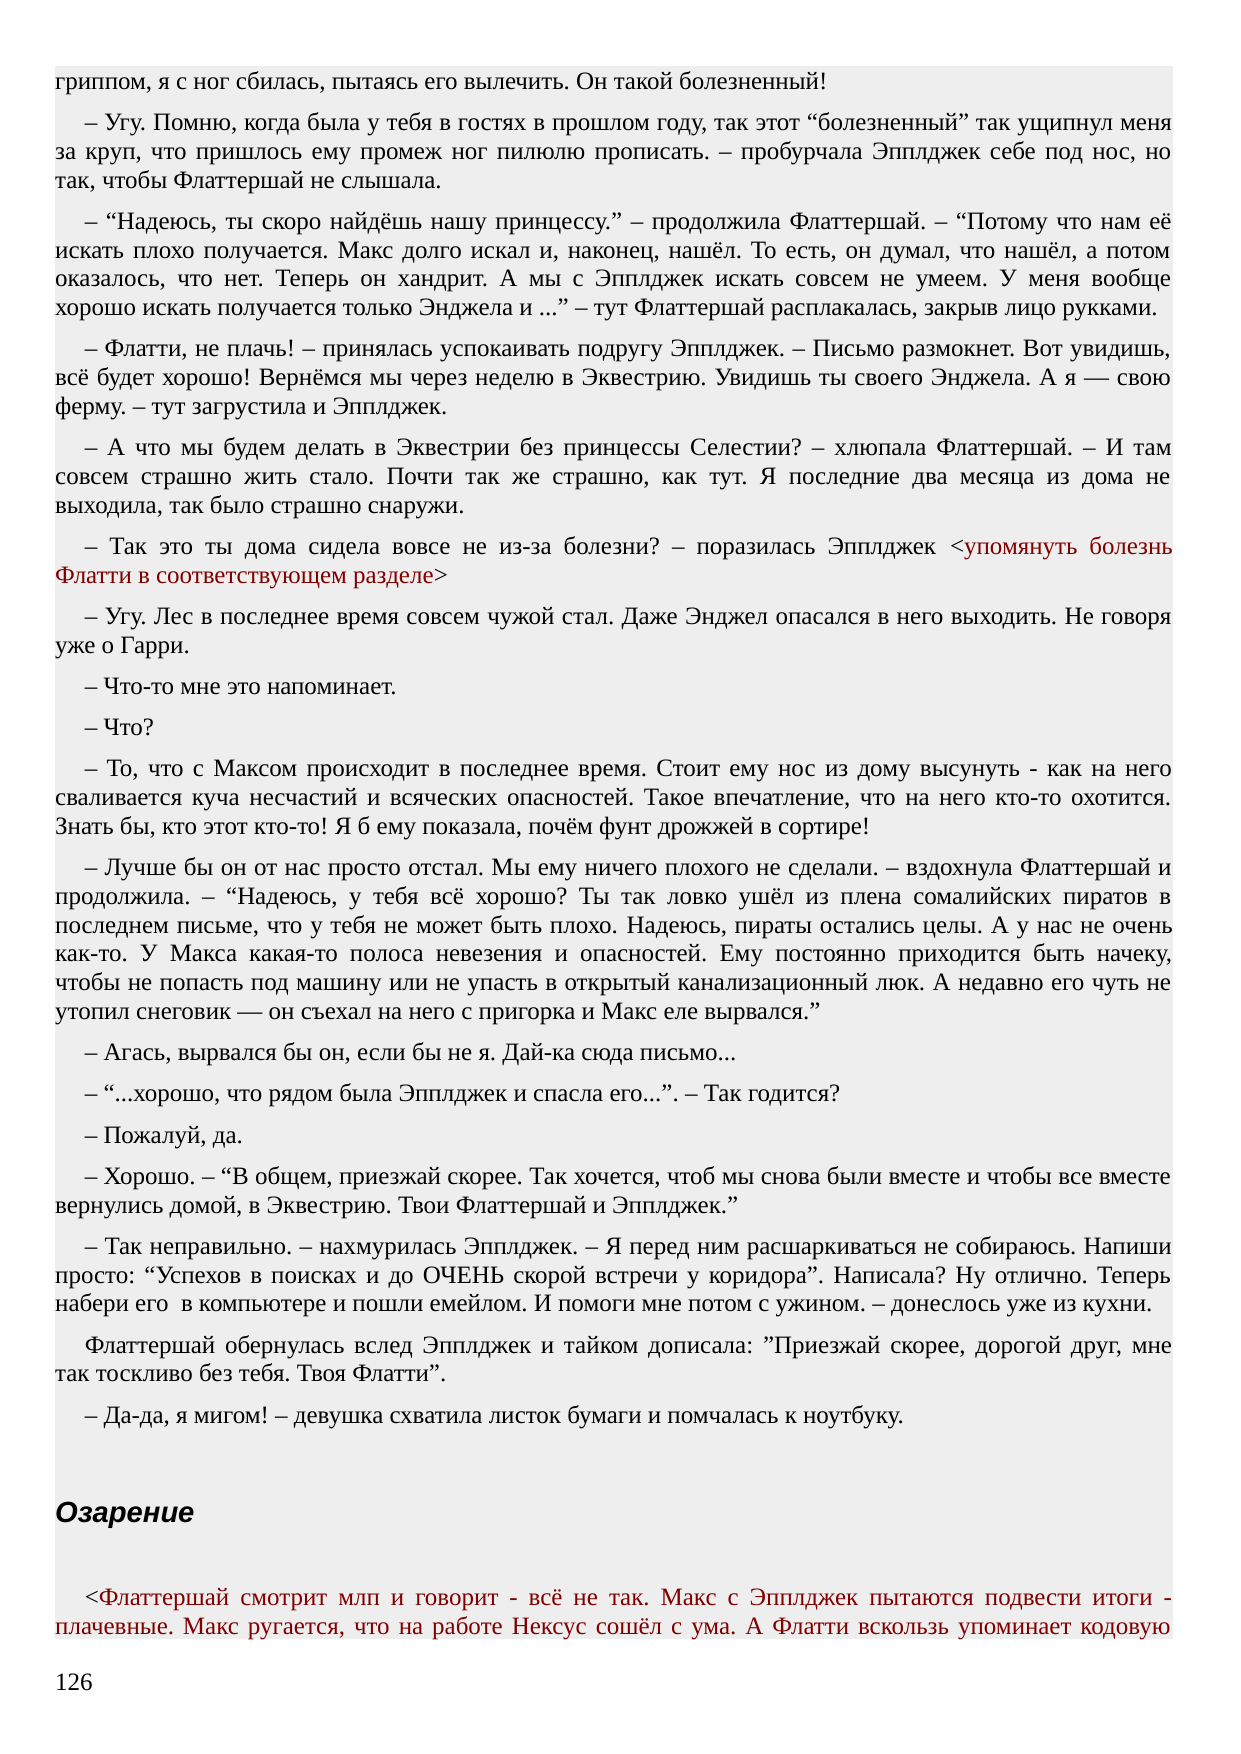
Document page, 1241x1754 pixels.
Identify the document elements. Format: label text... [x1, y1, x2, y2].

text – Так это ты дома сидела вовсе не из-за болезни? – поразилась Эпплджек <упомянуть болезнь Флатти в соответствующем разделе> [55, 531, 1173, 588]
text – Да-да, я мигом! – девушка схватила листок бумаги и помчалась к ноутбуку. [55, 1400, 1173, 1428]
text Флаттершай обернулась вслед Эпплджек и тайком дописала: ”Приезжай скорее, дорогой друг, мне так тоскливо без тебя. Твоя Флатти”. [55, 1330, 1173, 1387]
text – То, что с Максом происходит в последнее время. Стоит ему нос из дому высунуть - как на него сваливается куча несчастий и всяческих опасностей. Такое впечатление, что на него кто-то охотится. Знать бы, кто этот кто-то! Я б ему показала, почём фунт дрожжей в сортире! [55, 753, 1173, 840]
text – Лучше бы он от нас просто отстал. Мы ему ничего плохого не сделали. – вздохнула Флаттершай и продолжила. – “Надеюсь, у тебя всё хорошо? Ты так ловко ушёл из плена сомалийских пиратов в последнем письме, что у тебя не может быть плохо. Надеюсь, пираты остались целы. А у нас не очень как-то. У Макса какая-то полоса невезения и опасностей. Ему постоянно приходится быть начеку, чтобы не попасть под машину или не упасть в открытый канализационный люк. А недавно его чуть не утопил снеговик — он съехал на него с пригорка и Макс еле вырвался.” [55, 852, 1173, 1025]
text – “...хорошо, что рядом была Эпплджек и спасла его...”. – Так годится? [55, 1078, 1173, 1107]
text – А что мы будем делать в Эквестрии без принцессы Селестии? – хлюпала Флаттершай. – И там совсем страшно жить стало. Почти так же страшно, как тут. Я последние два месяца из дома не выходила, так было страшно снаружи. [55, 432, 1173, 518]
text – Хорошо. – “В общем, приезжай скорее. Так хочется, чтоб мы снова были вместе и чтобы все вместе вернулись домой, в Эквестрию. Твои Флаттершай и Эпплджек.” [55, 1161, 1173, 1218]
text гриппом, я с ног сбилась, пытаясь его вылечить. Он такой болезненный! [55, 66, 1173, 95]
text – Угу. Помню, когда была у тебя в гостях в прошлом году, так этот “болезненный” так ущипнул меня за круп, что пришлось ему промеж ног пилюлю прописать. – пробурчала Эпплджек себе под нос, но так, чтобы Флаттершай не слышала. [55, 107, 1173, 193]
subtitle Озарение [55, 1495, 1173, 1528]
text – Угу. Лес в последнее время совсем чужой стал. Даже Энджел опасался в него выходить. Не говоря уже о Гарри. [55, 601, 1173, 658]
text <Флаттершай смотрит млп и говорит - всё не так. Макс с Эпплджек пытаются подвести итоги - плачевные. Макс ругается, что на работе Нексус сошёл с ума. А Флатти вскользь упоминает кодовую [55, 1582, 1173, 1639]
text – “Надеюсь, ты скоро найдёшь нашу принцессу.” – продолжила Флаттершай. – “Потому что нам её искать плохо получается. Макс долго искал и, наконец, нашёл. То есть, он думал, что нашёл, а потом оказалось, что нет. Теперь он хандрит. А мы с Эпплджек искать совсем не умеем. У меня вообще хорошо искать получается только Энджела и ...” – тут Флаттершай расплакалась, закрыв лицо рукками. [55, 206, 1173, 321]
text – Пожалуй, да. [55, 1120, 1173, 1148]
text – Агась, вырвался бы он, если бы не я. Дай-ка сюда письмо... [55, 1037, 1173, 1066]
text – Что-то мне это напоминает. [55, 671, 1173, 700]
text – Флатти, не плачь! – принялась успокаивать подругу Эпплджек. – Письмо размокнет. Вот увидишь, всё будет хорошо! Вернёмся мы через неделю в Эквестрию. Увидишь ты своего Энджела. А я — свою ферму. – тут загрустила и Эпплджек. [55, 333, 1173, 420]
text – Так неправильно. – нахмурилась Эпплджек. – Я перед ним расшаркиваться не собираюсь. Напиши просто: “Успехов в поисках и до ОЧЕНЬ скорой встречи у коридора”. Написала? Ну отлично. Теперь набери его в компьютере и пошли емейлом. И помоги мне потом с ужином. – донеслось уже из кухни. [55, 1231, 1173, 1317]
text – Что? [55, 712, 1173, 741]
